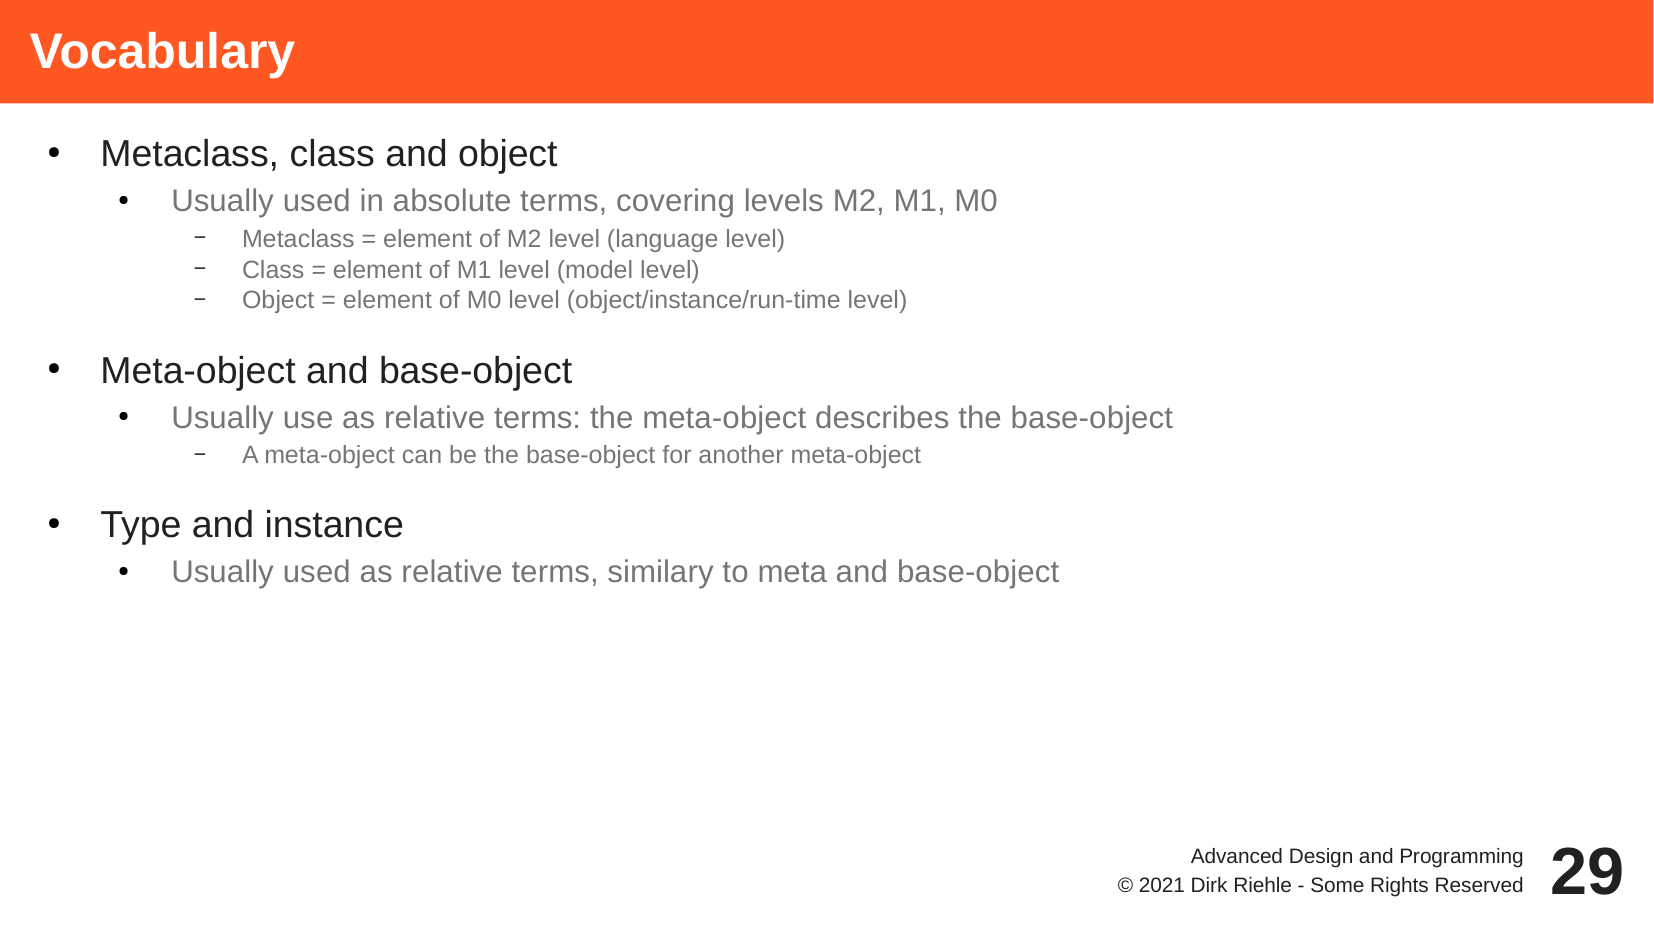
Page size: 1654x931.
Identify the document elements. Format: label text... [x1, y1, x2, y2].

list Metaclass, class and object Usually used in absolute terms, covering levels M2, M1, M0 Metaclass = element of M2 level (language level) Class = element of M1 level (model level) Object = element of M0 level (object/instance/run-time level) Meta-object and base-object Usually use as relative terms: the meta-object describes the base-object A meta-object can be the base-object for another meta-object Type and instance Usually used as relative terms, similary to meta and base-object [29, 132, 1625, 813]
title Vocabulary [0, 0, 1654, 104]
